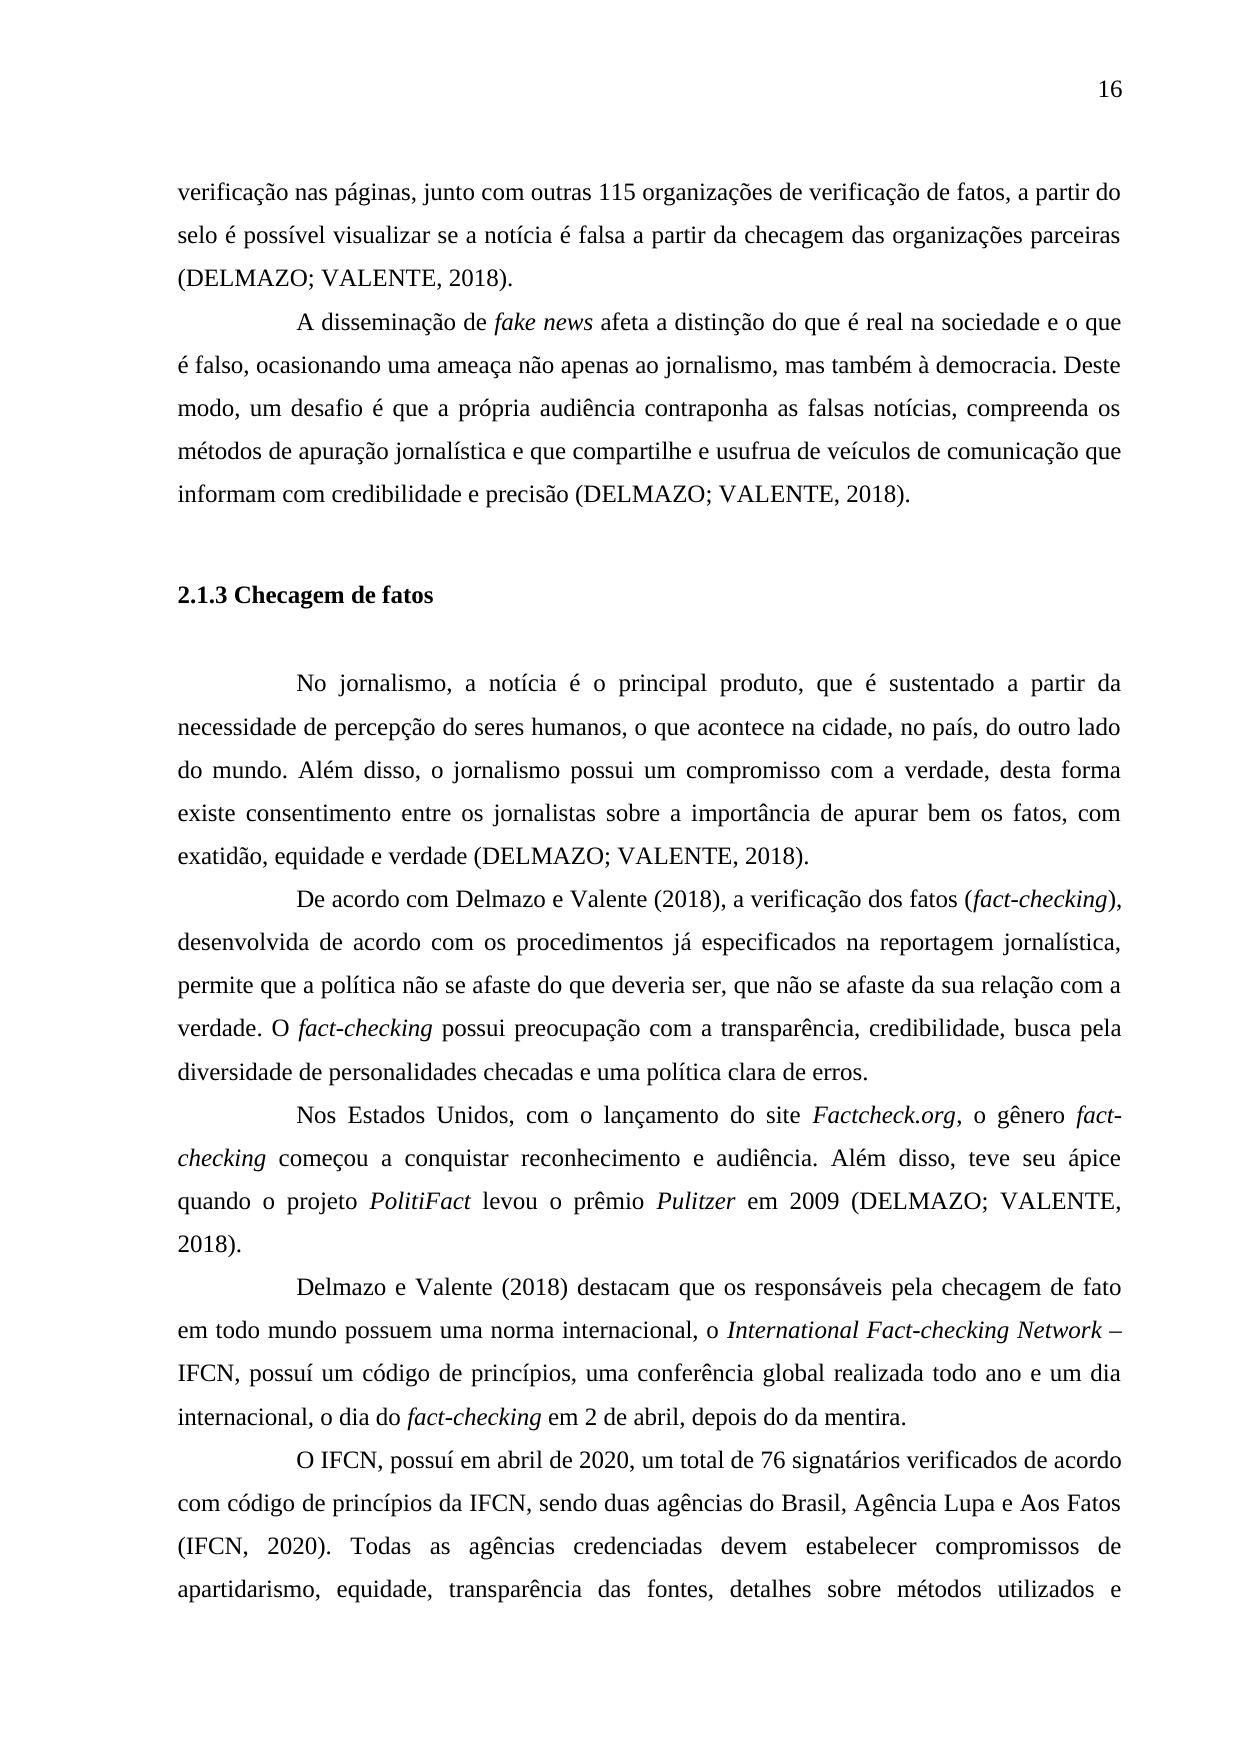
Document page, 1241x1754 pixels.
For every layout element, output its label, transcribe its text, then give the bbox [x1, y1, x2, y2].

text No jornalismo, a notícia é o principal produto, que é sustentado a partir da necessidade de percepção do seres humanos, o que acontece na cidade, no país, do outro lado do mundo. Além disso, o jornalismo possui um compromisso com a verdade, desta forma existe consentimento entre os jornalistas sobre a importância de apurar bem os fatos, com exatidão, equidade e verdade (DELMAZO; VALENTE, 2018). [177, 668, 1122, 870]
text O IFCN, possuí em abril de 2020, um total de 76 signatários verificados de acordo com código de princípios da IFCN, sendo duas agências do Brasil, Agência Lupa e Aos Fatos (IFCN, 2020). Todas as agências credenciadas devem estabelecer compromissos de apartidarismo, equidade, transparência das fontes, detalhes sobre métodos utilizados e [177, 1445, 1122, 1603]
text A disseminação de fake news afeta a distinção do que é real na sociedade e o que é falso, ocasionando uma ameaça não apenas ao jornalismo, mas também à democracia. Deste modo, um desafio é que a própria audiência contraponha as falsas notícias, compreenda os métodos de apuração jornalística e que compartilhe e usufrua de veículos de comunicação que informam com credibilidade e precisão (DELMAZO; VALENTE, 2018). [177, 307, 1122, 508]
text Delmazo e Valente (2018) destacam que os responsáveis pela checagem de fato em todo mundo possuem uma norma internacional, o International Fact-checking Network – IFCN, possuí um código de princípios, uma conferência global realizada todo ano e um dia internacional, o dia do fact-checking em 2 de abril, depois do da mentira. [177, 1272, 1122, 1430]
text De acordo com Delmazo e Valente (2018), a verificação dos fatos (fact-checking), desenvolvida de acordo com os procedimentos já especificados na reportagem jornalística, permite que a política não se afaste do que deveria ser, que não se afaste da sua relação com a verdade. O fact-checking possui preocupação com a transparência, credibilidade, busca pela diversidade de personalidades checadas e uma política clara de erros. [177, 884, 1122, 1085]
text Nos Estados Unidos, com o lançamento do site Factcheck.org, o gênero fact-checking começou a conquistar reconhecimento e audiência. Além disso, teve seu ápice quando o projeto PolitiFact levou o prêmio Pulitzer em 2009 (DELMAZO; VALENTE, 2018). [177, 1100, 1122, 1258]
subtitle 2.1.3 Checagem de fatos [177, 580, 1122, 609]
text verificação nas páginas, junto com outras 115 organizações de verificação de fatos, a partir do selo é possível visualizar se a notícia é falsa a partir da checagem das organizações parceiras (DELMAZO; VALENTE, 2018). [177, 177, 1122, 292]
